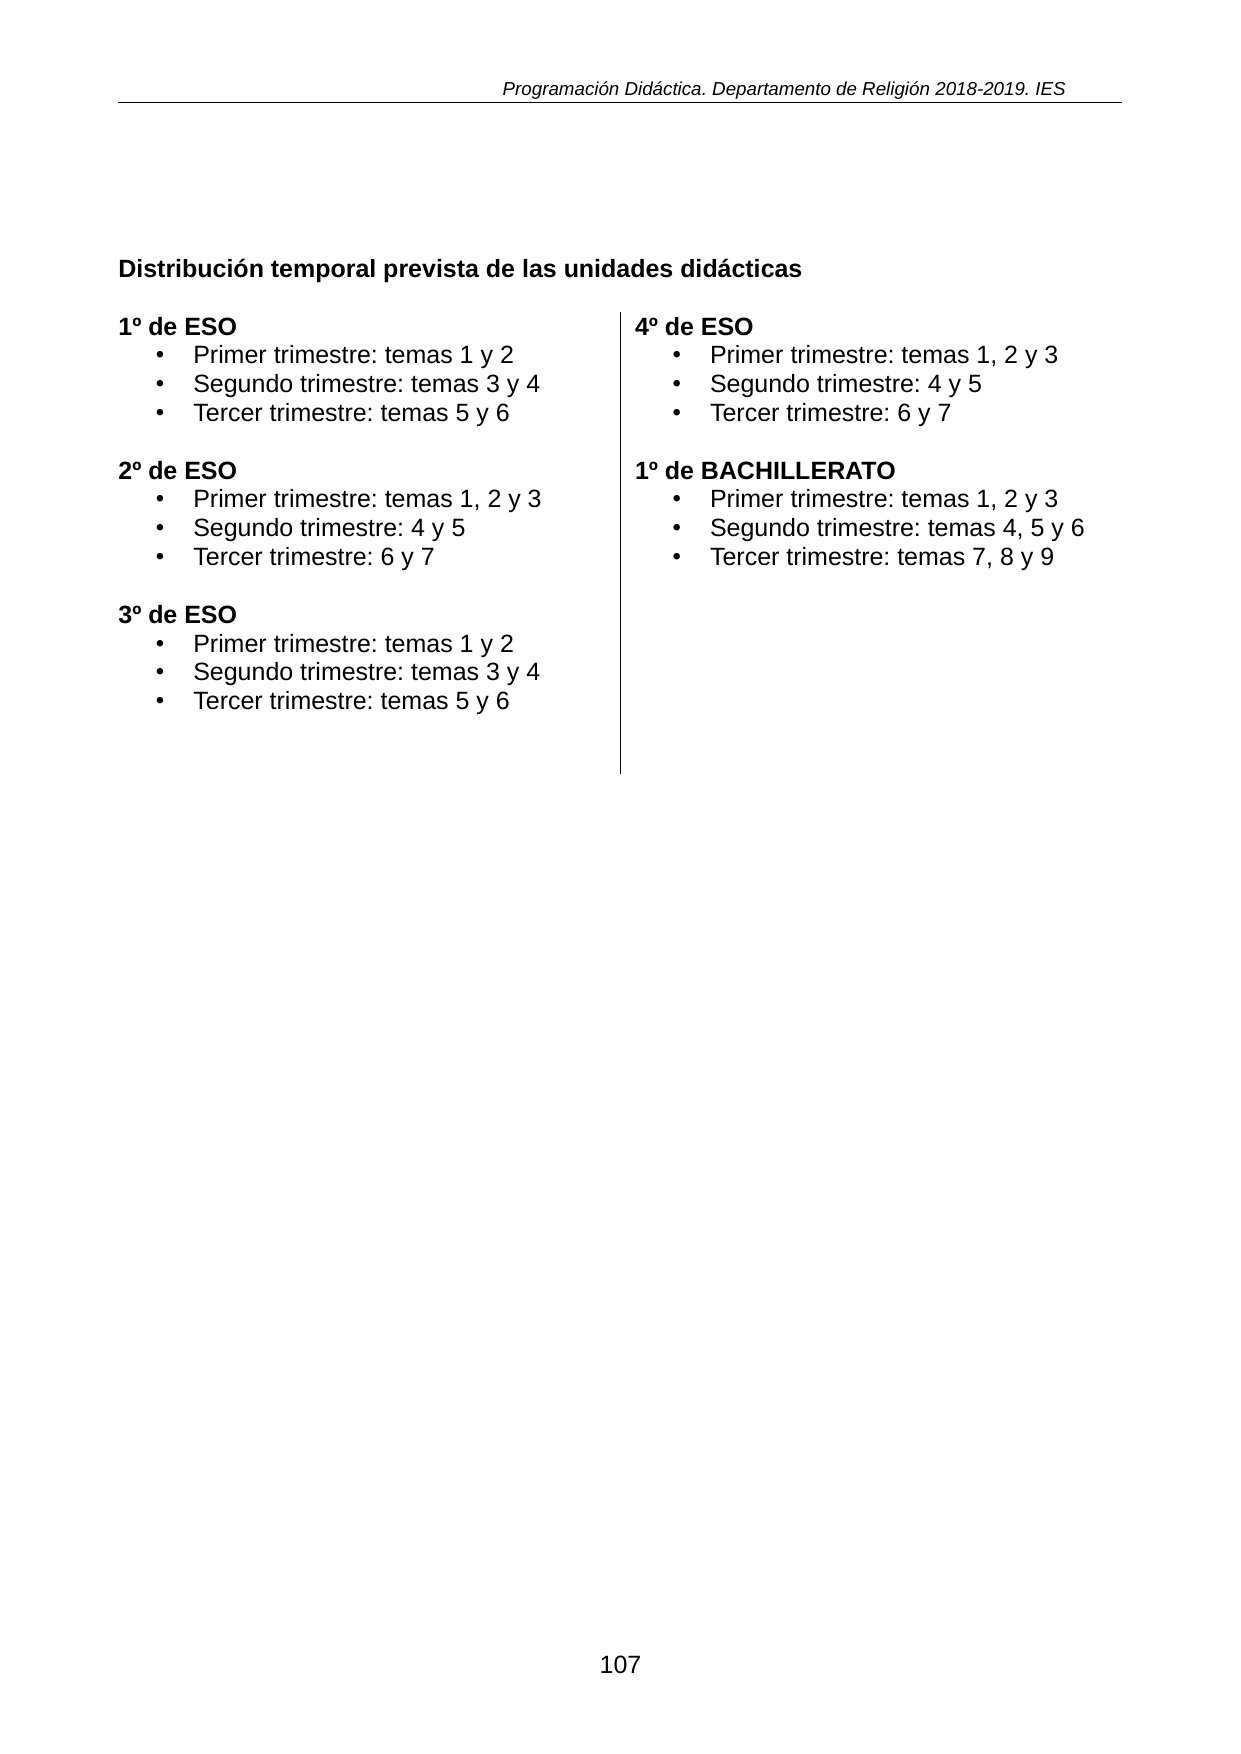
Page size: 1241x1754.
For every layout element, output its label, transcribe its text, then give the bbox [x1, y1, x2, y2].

text Distribución temporal prevista de las unidades didácticas [118, 254, 1122, 283]
list Segundo trimestre: temas 3 y 4 [156, 657, 605, 686]
list Primer trimestre: temas 1 y 2 [156, 628, 605, 657]
list Tercer trimestre: temas 5 y 6 [156, 398, 605, 427]
text 2º de ESO [118, 456, 605, 484]
list Segundo trimestre: temas 4, 5 y 6 [672, 513, 1122, 542]
text 4º de ESO [635, 312, 1122, 340]
list Tercer trimestre: temas 7, 8 y 9 [672, 542, 1122, 571]
list Primer trimestre: temas 1 y 2 [156, 340, 605, 369]
list Tercer trimestre: 6 y 7 [156, 542, 605, 571]
list Tercer trimestre: 6 y 7 [672, 398, 1122, 427]
text 3º de ESO [118, 600, 605, 628]
list Segundo trimestre: 4 y 5 [156, 513, 605, 542]
text 1º de BACHILLERATO [635, 456, 1122, 484]
list Primer trimestre: temas 1, 2 y 3 [672, 340, 1122, 369]
text 1º de ESO [118, 312, 605, 340]
list Segundo trimestre: 4 y 5 [672, 369, 1122, 398]
list Primer trimestre: temas 1, 2 y 3 [156, 484, 605, 513]
list Tercer trimestre: temas 5 y 6 [156, 686, 605, 715]
list Primer trimestre: temas 1, 2 y 3 [672, 484, 1122, 513]
list Segundo trimestre: temas 3 y 4 [156, 369, 605, 398]
